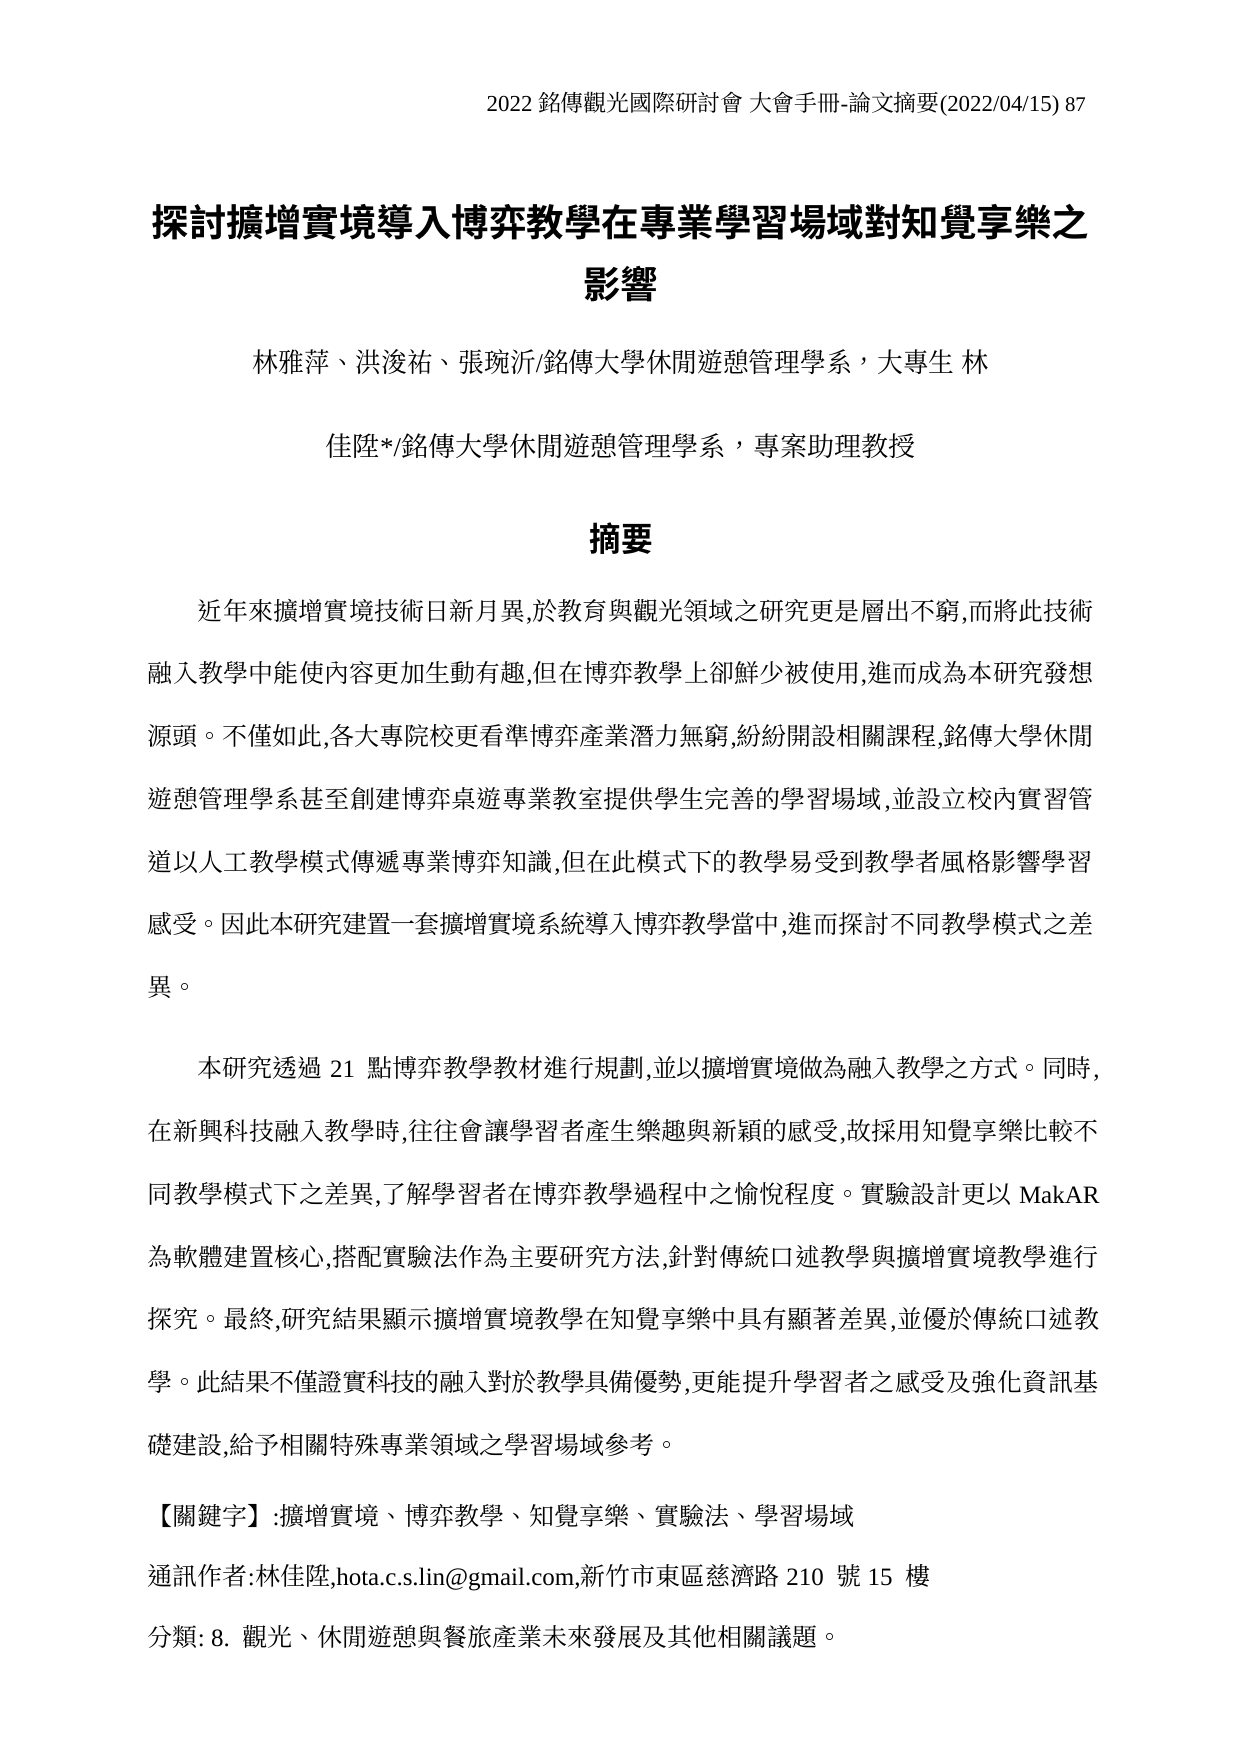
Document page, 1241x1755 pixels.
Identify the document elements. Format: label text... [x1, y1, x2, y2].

text 本研究透過 21 點博弈教學教材進行規劃,並以擴增實境做為融入教學之方式。同時, 在新興科技融入教學時,往往會讓學習者產生樂趣與新穎的感受,故採用知覺享樂比較不同教學模式下之差異,了解學習者在博弈教學過程中之愉悅程度。實驗設計更以 MakAR 為軟體建置核心,搭配實驗法作為主要研究方法,針對傳統口述教學與擴增實境教學進行探究。最終,研究結果顯示擴增實境教學在知覺享樂中具有顯著差異,並優於傳統口述教學。此結果不僅證實科技的融入對於教學具備優勢,更能提升學習者之感受及強化資訊基礎建設,給予相關特殊專業領域之學習場域參考。 [148, 1049, 1099, 1462]
text 探討擴增實境導入博弈教學在專業學習場域對知覺享樂之 [144, 189, 1096, 248]
text 林雅萍、洪浚祐、張琬沂/銘傳大學休閒遊憩管理學系，大專生 林佳陞*/銘傳大學休閒遊憩管理學系，專案助理教授 [251, 342, 990, 464]
text 摘要 [150, 513, 1091, 561]
text 近年來擴增實境技術日新月異,於教育與觀光領域之研究更是層出不窮,而將此技術融入教學中能使內容更加生動有趣,但在博弈教學上卻鮮少被使用,進而成為本研究發想源頭。不僅如此,各大專院校更看準博弈產業潛力無窮,紛紛開設相關課程,銘傳大學休閒遊憩管理學系甚至創建博弈桌遊專業教室提供學生完善的學習場域,並設立校內實習管道以人工教學模式傳遞專業博弈知識,但在此模式下的教學易受到教學者風格影響學習感受。因此本研究建置一套擴增實境系統導入博弈教學當中,進而探討不同教學模式之差異。 [148, 591, 1094, 1004]
text 【關鍵字】:擴增實境、博弈教學、知覺享樂、實驗法、學習場域 [148, 1497, 1130, 1533]
text 通訊作者:林佳陞,hota.c.s.lin@gmail.com,新竹市東區慈濟路 210 號 15 樓 [148, 1557, 1130, 1593]
text 分類: 8. 觀光、休閒遊憩與餐旅產業未來發展及其他相關議題。 [148, 1617, 1130, 1653]
text 影響 [149, 254, 1091, 309]
